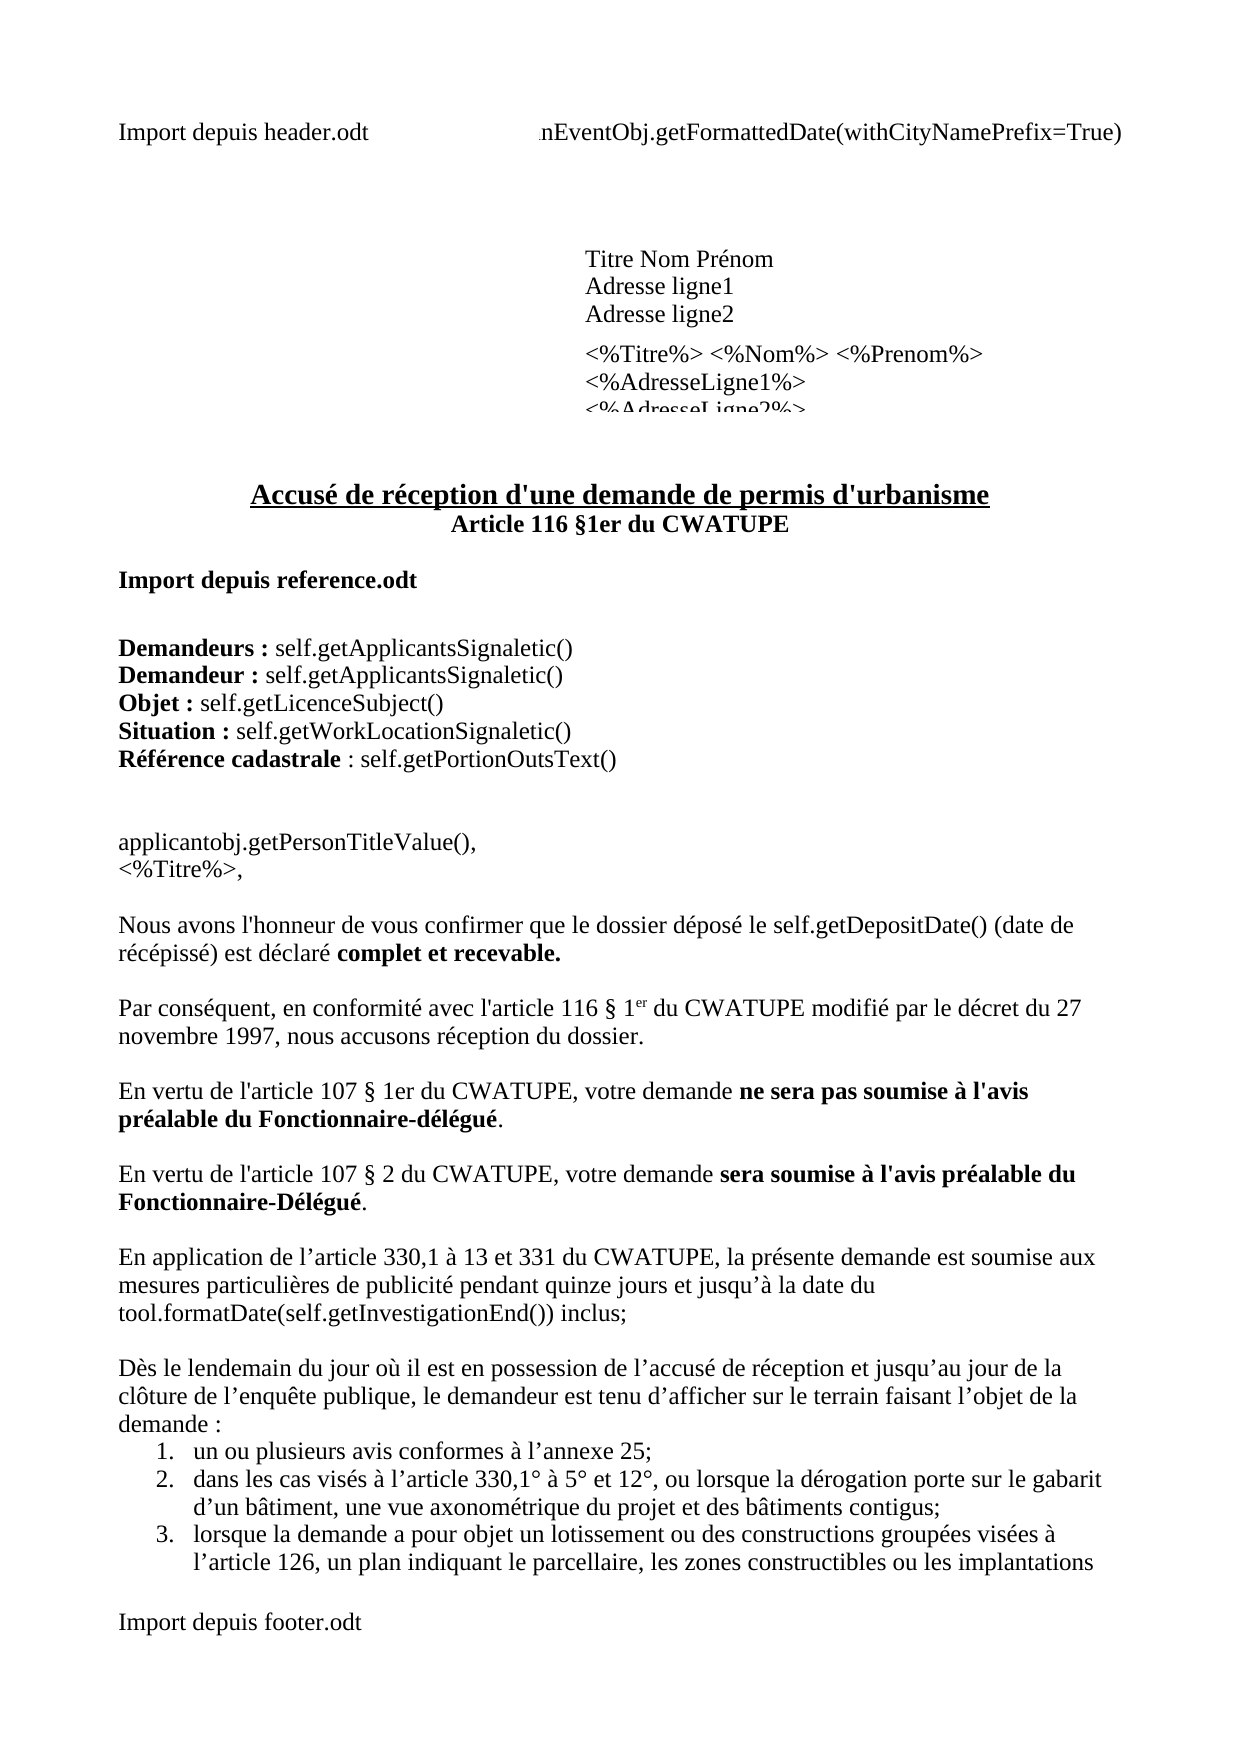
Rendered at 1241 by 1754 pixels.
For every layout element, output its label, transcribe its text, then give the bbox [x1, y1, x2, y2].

text Titre Nom Prénom Adresse ligne1 Adresse ligne2 [585, 245, 1036, 328]
text urbanEventObj.getFormattedDate(withCityNamePrefix=True) [118, 118, 1122, 427]
text Référence cadastrale : self.getPortionOutsText() [118, 745, 1122, 772]
text Article 116 §1er du CWATUPE [118, 511, 1122, 538]
table_header En application de l’article 330,1 à 13 et 331 du CWATUPE, la présente demande est soumise aux mesures particulières de publicité pendant quinze jours et jusqu’à la date du tool.formatDate(self.getInvestigationEnd()) inclus; Dès le lendemain du jour où il est en possession de l’accusé de réception et jusqu’au jour de la clôture de l’enquête publique, le demandeur est tenu d’afficher sur le terrain faisant l’objet de la demande : un ou plusieurs avis conformes à l’annexe 25; dans les cas visés à l’article 330,1° à 5° et 12°, ou lorsque la dérogation porte sur le gabarit d’un bâtiment, une vue axonométrique du projet et des bâtiments contigus; lorsque la demande a pour objet un lotissement ou des constructions groupées visées à l’article 126, un plan indiquant le parcellaire, les zones constructibles ou les implantations [118, 1216, 1122, 1576]
text <%Titre%> <%Nom%> <%Prenom%> <%AdresseLigne1%> <%AdresseLigne2%> [585, 340, 1036, 412]
text Accusé de réception d'une demande de permis d'urbanisme [118, 478, 1122, 511]
text Demandeur : self.getApplicantsSignaletic() [118, 662, 1122, 689]
text applicantobj.getPersonTitleValue(), [118, 828, 1122, 856]
text Objet : self.getLicenceSubject() [118, 689, 1122, 717]
text <%Titre%>, [118, 856, 1122, 883]
text Par conséquent, en conformité avec l'article 116 § 1er du CWATUPE modifié par le décret du 27 novembre 1997, nous accusons réception du dossier. [118, 994, 1122, 1049]
text Import depuis header.odt [118, 118, 539, 146]
text En vertu de l'article 107 § 2 du CWATUPE, votre demande sera soumise à l'avis préalable du Fonctionnaire-Délégué. [118, 1160, 1122, 1216]
text En vertu de l'article 107 § 1er du CWATUPE, votre demande ne sera pas soumise à l'avis préalable du Fonctionnaire-délégué. [118, 1077, 1122, 1160]
text Demandeurs : self.getApplicantsSignaletic() [118, 634, 1122, 662]
text Import depuis reference.odt [118, 566, 1122, 594]
text Nous avons l'honneur de vous confirmer que le dossier déposé le self.getDepositDate() (date de récépissé) est déclaré complet et recevable. [118, 911, 1122, 966]
text Situation : self.getWorkLocationSignaletic() [118, 717, 1122, 745]
